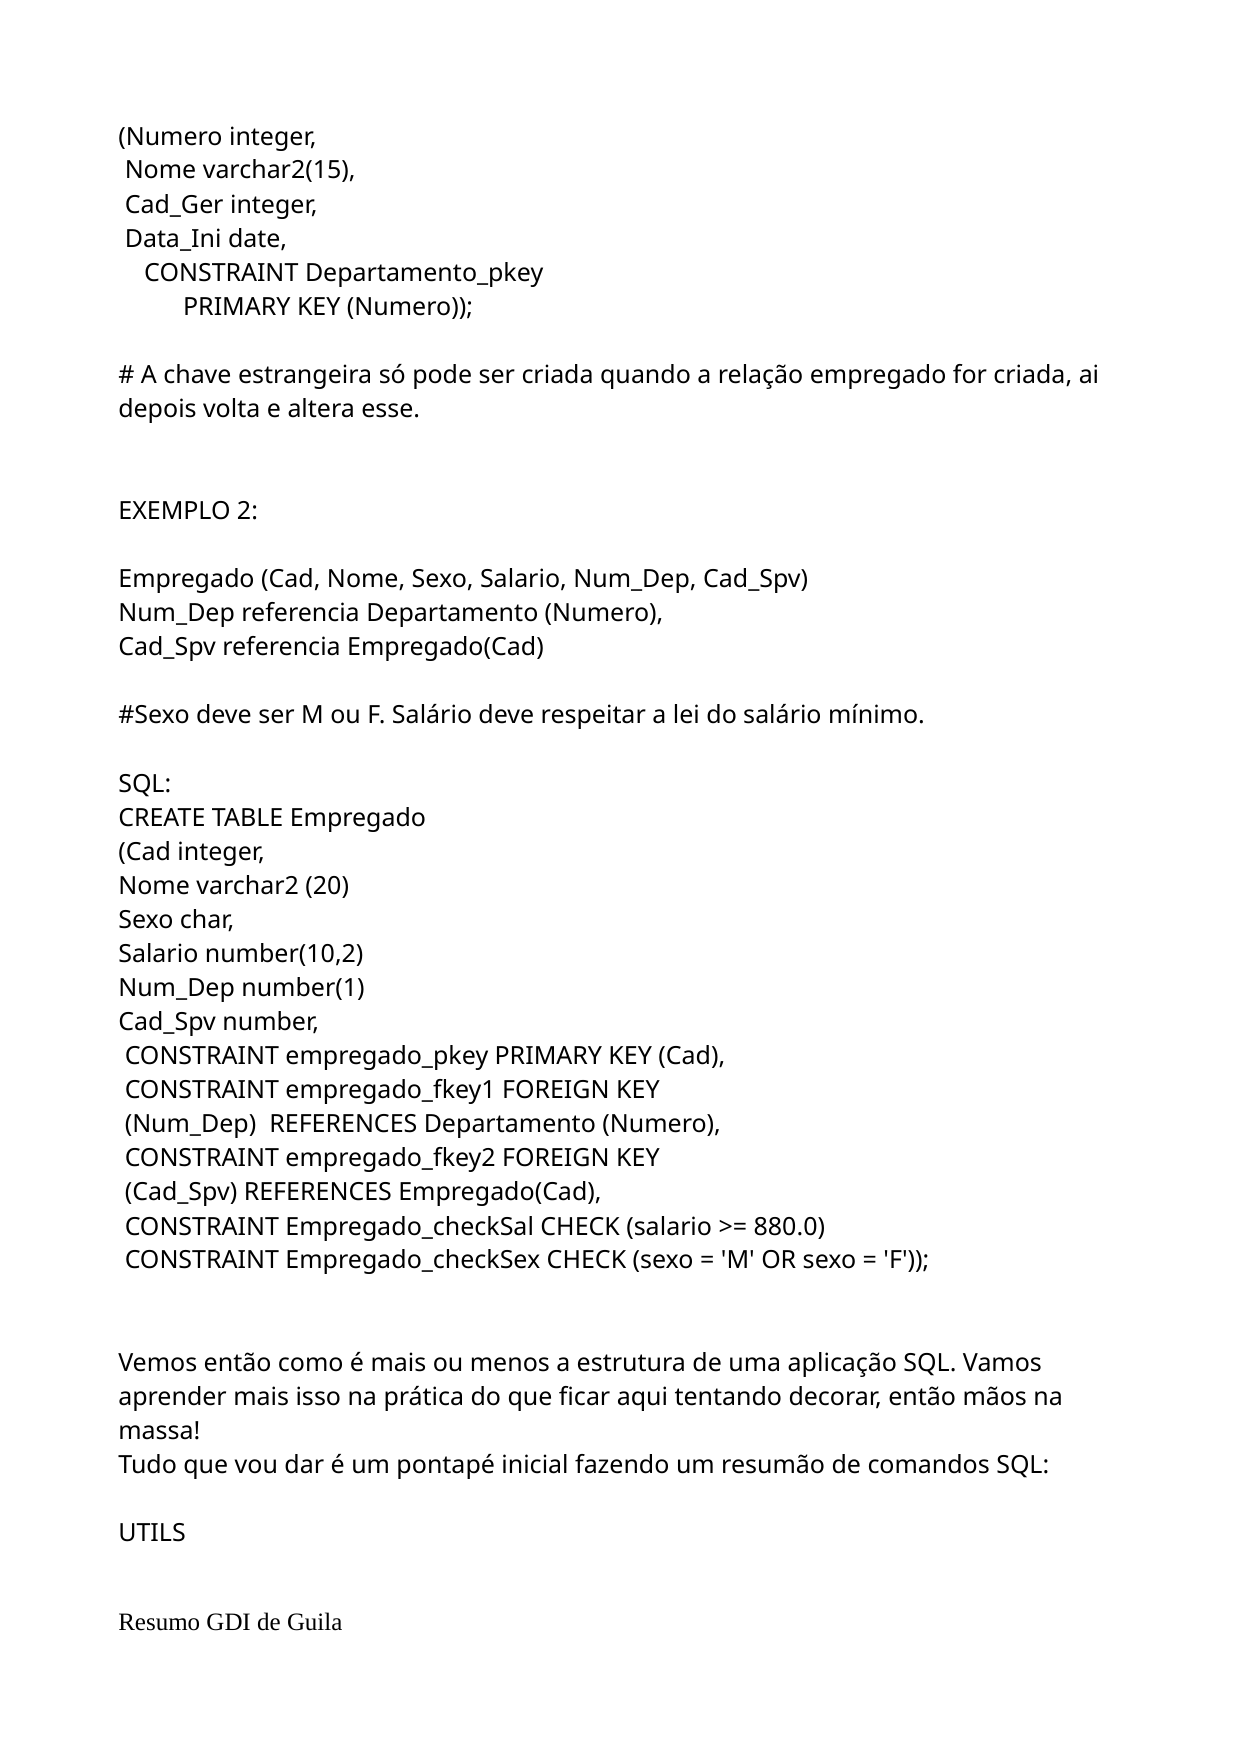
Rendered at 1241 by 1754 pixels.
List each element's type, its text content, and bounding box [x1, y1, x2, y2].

text # A chave estrangeira só pode ser criada quando a relação empregado for criada, ai depois volta e altera esse. [118, 357, 1122, 425]
text CONSTRAINT Empregado_checkSex CHECK (sexo = 'M' OR sexo = 'F')); [118, 1242, 1122, 1276]
text Data_Ini date, [118, 220, 1122, 254]
text Sexo char, [118, 902, 1122, 936]
text EXEMPLO 2: [118, 493, 1122, 527]
text SQL: [118, 765, 1122, 799]
text Cad_Ger integer, [118, 186, 1122, 220]
text Nome varchar2(15), [118, 152, 1122, 186]
text (Numero integer, [118, 118, 1122, 152]
text (Cad_Spv) REFERENCES Empregado(Cad), [118, 1174, 1122, 1208]
text Cad_Spv number, [118, 1004, 1122, 1038]
text Tudo que vou dar é um pontapé inicial fazendo um resumão de comandos SQL: [118, 1447, 1122, 1481]
text CONSTRAINT Empregado_checkSal CHECK (salario >= 880.0) [118, 1208, 1122, 1242]
text CONSTRAINT empregado_fkey1 FOREIGN KEY [118, 1072, 1122, 1106]
text Nome varchar2 (20) [118, 867, 1122, 902]
text UTILS [118, 1515, 1122, 1549]
text Num_Dep number(1) [118, 970, 1122, 1004]
text PRIMARY KEY (Numero)); [118, 288, 1122, 322]
text CONSTRAINT Departamento_pkey [118, 254, 1122, 288]
text CONSTRAINT empregado_fkey2 FOREIGN KEY [118, 1140, 1122, 1174]
text Num_Dep referencia Departamento (Numero), [118, 595, 1122, 629]
text (Num_Dep) REFERENCES Departamento (Numero), [118, 1106, 1122, 1140]
text (Cad integer, [118, 833, 1122, 867]
text Cad_Spv referencia Empregado(Cad) [118, 629, 1122, 663]
text Empregado (Cad, Nome, Sexo, Salario, Num_Dep, Cad_Spv) [118, 561, 1122, 595]
text #Sexo deve ser M ou F. Salário deve respeitar a lei do salário mínimo. [118, 697, 1122, 731]
text Vemos então como é mais ou menos a estrutura de uma aplicação SQL. Vamos aprender mais isso na prática do que ficar aqui tentando decorar, então mãos na massa! [118, 1344, 1122, 1447]
text CONSTRAINT empregado_pkey PRIMARY KEY (Cad), [118, 1038, 1122, 1072]
text CREATE TABLE Empregado [118, 799, 1122, 833]
text Salario number(10,2) [118, 936, 1122, 970]
